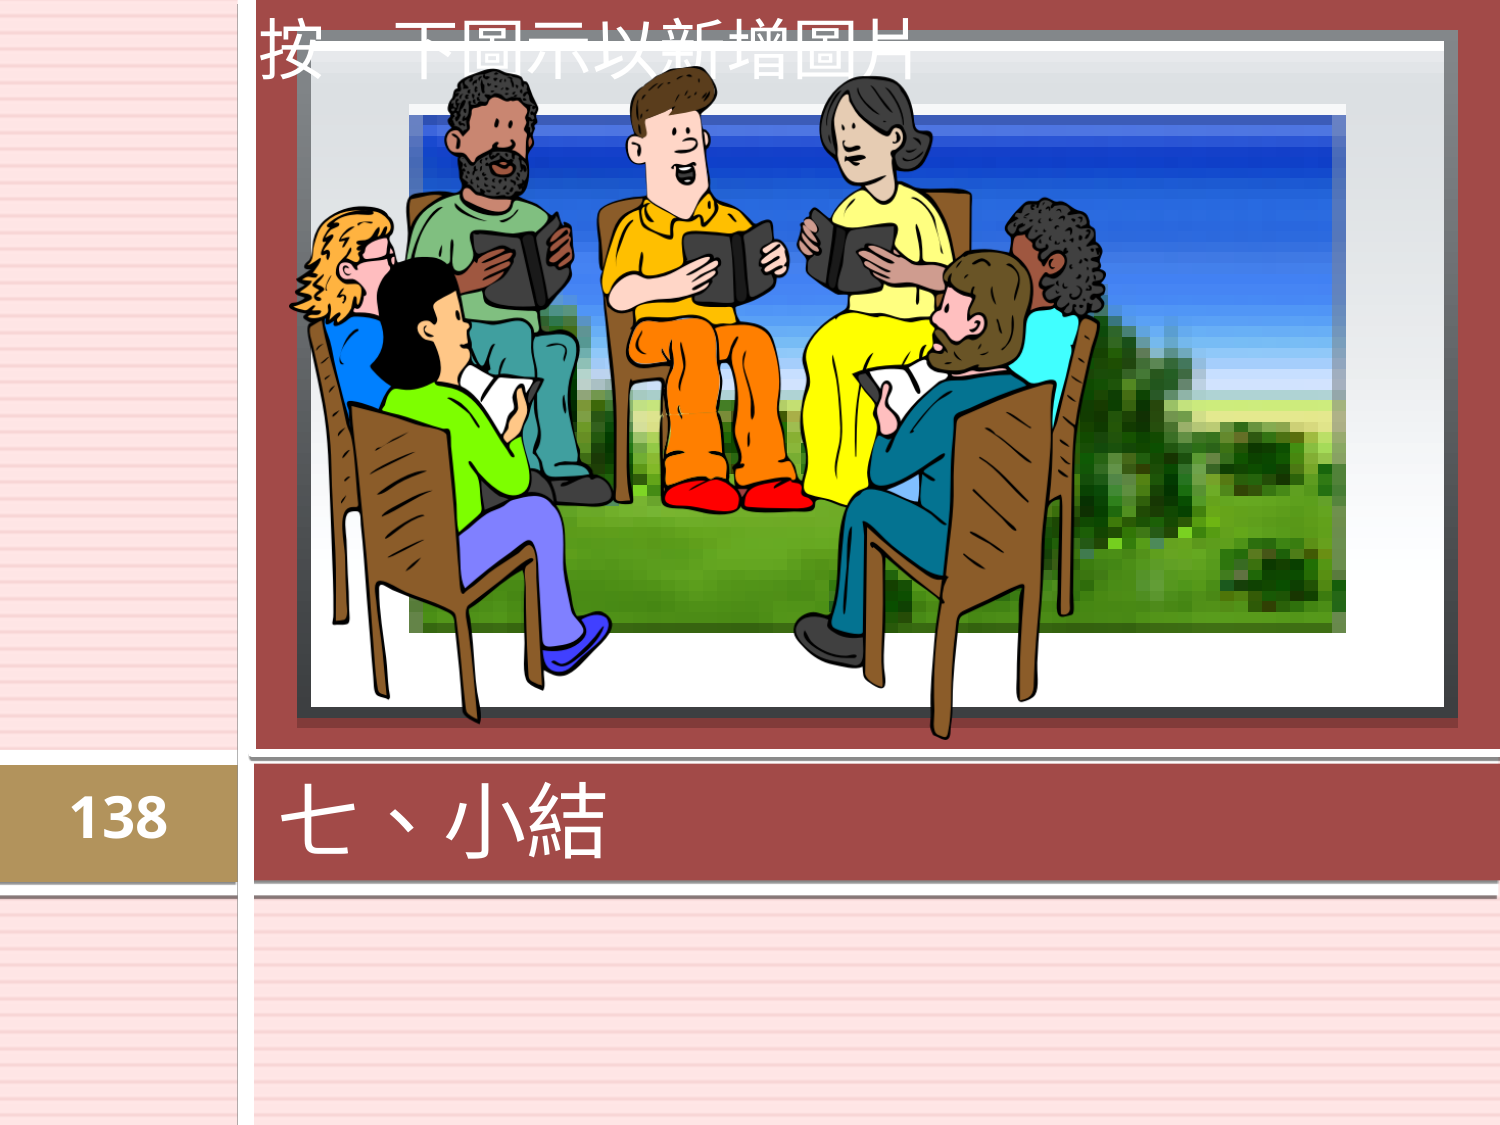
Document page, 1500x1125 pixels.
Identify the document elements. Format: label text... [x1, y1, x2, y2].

slide_number [0, 765, 238, 875]
picture [254, 881, 1500, 1125]
title 七、小結 [262, 762, 1463, 875]
picture [0, 900, 237, 1125]
picture [0, 0, 237, 749]
picture [256, 0, 1500, 750]
